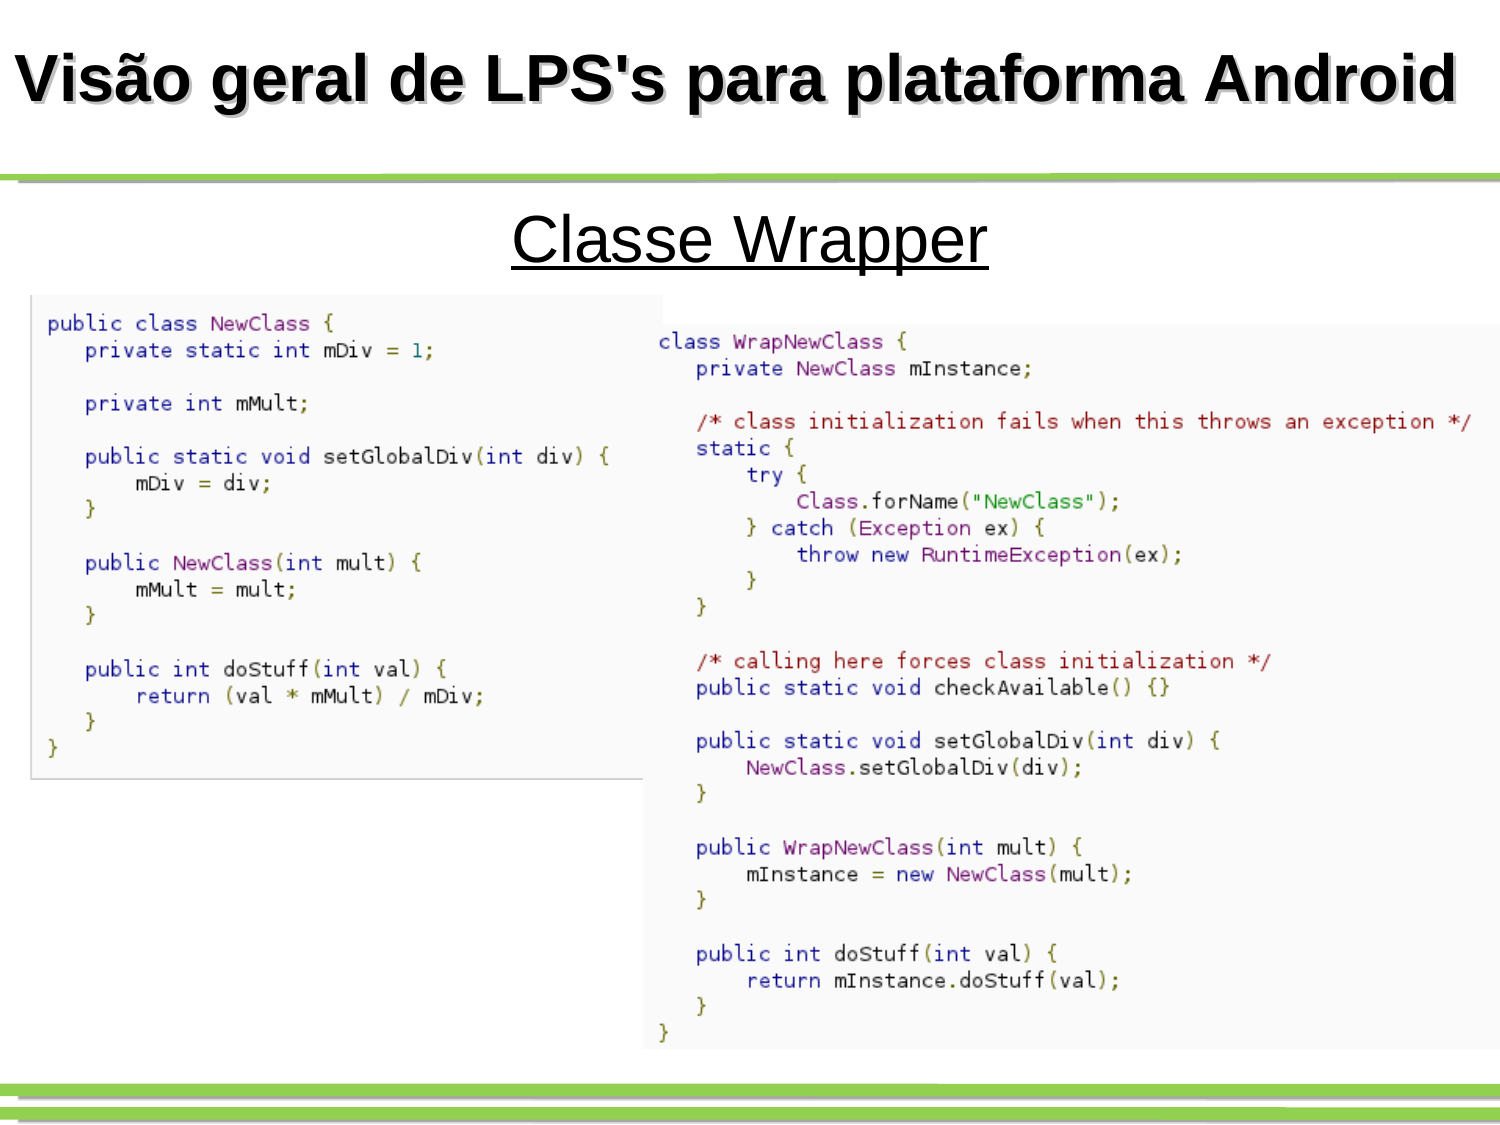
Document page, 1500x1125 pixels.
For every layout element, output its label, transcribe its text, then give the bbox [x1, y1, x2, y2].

text_box Visão geral de LPS's para plataforma Android [0, 0, 1500, 178]
picture [29, 295, 1500, 1049]
text_box Classe Wrapper [11, 188, 1489, 364]
